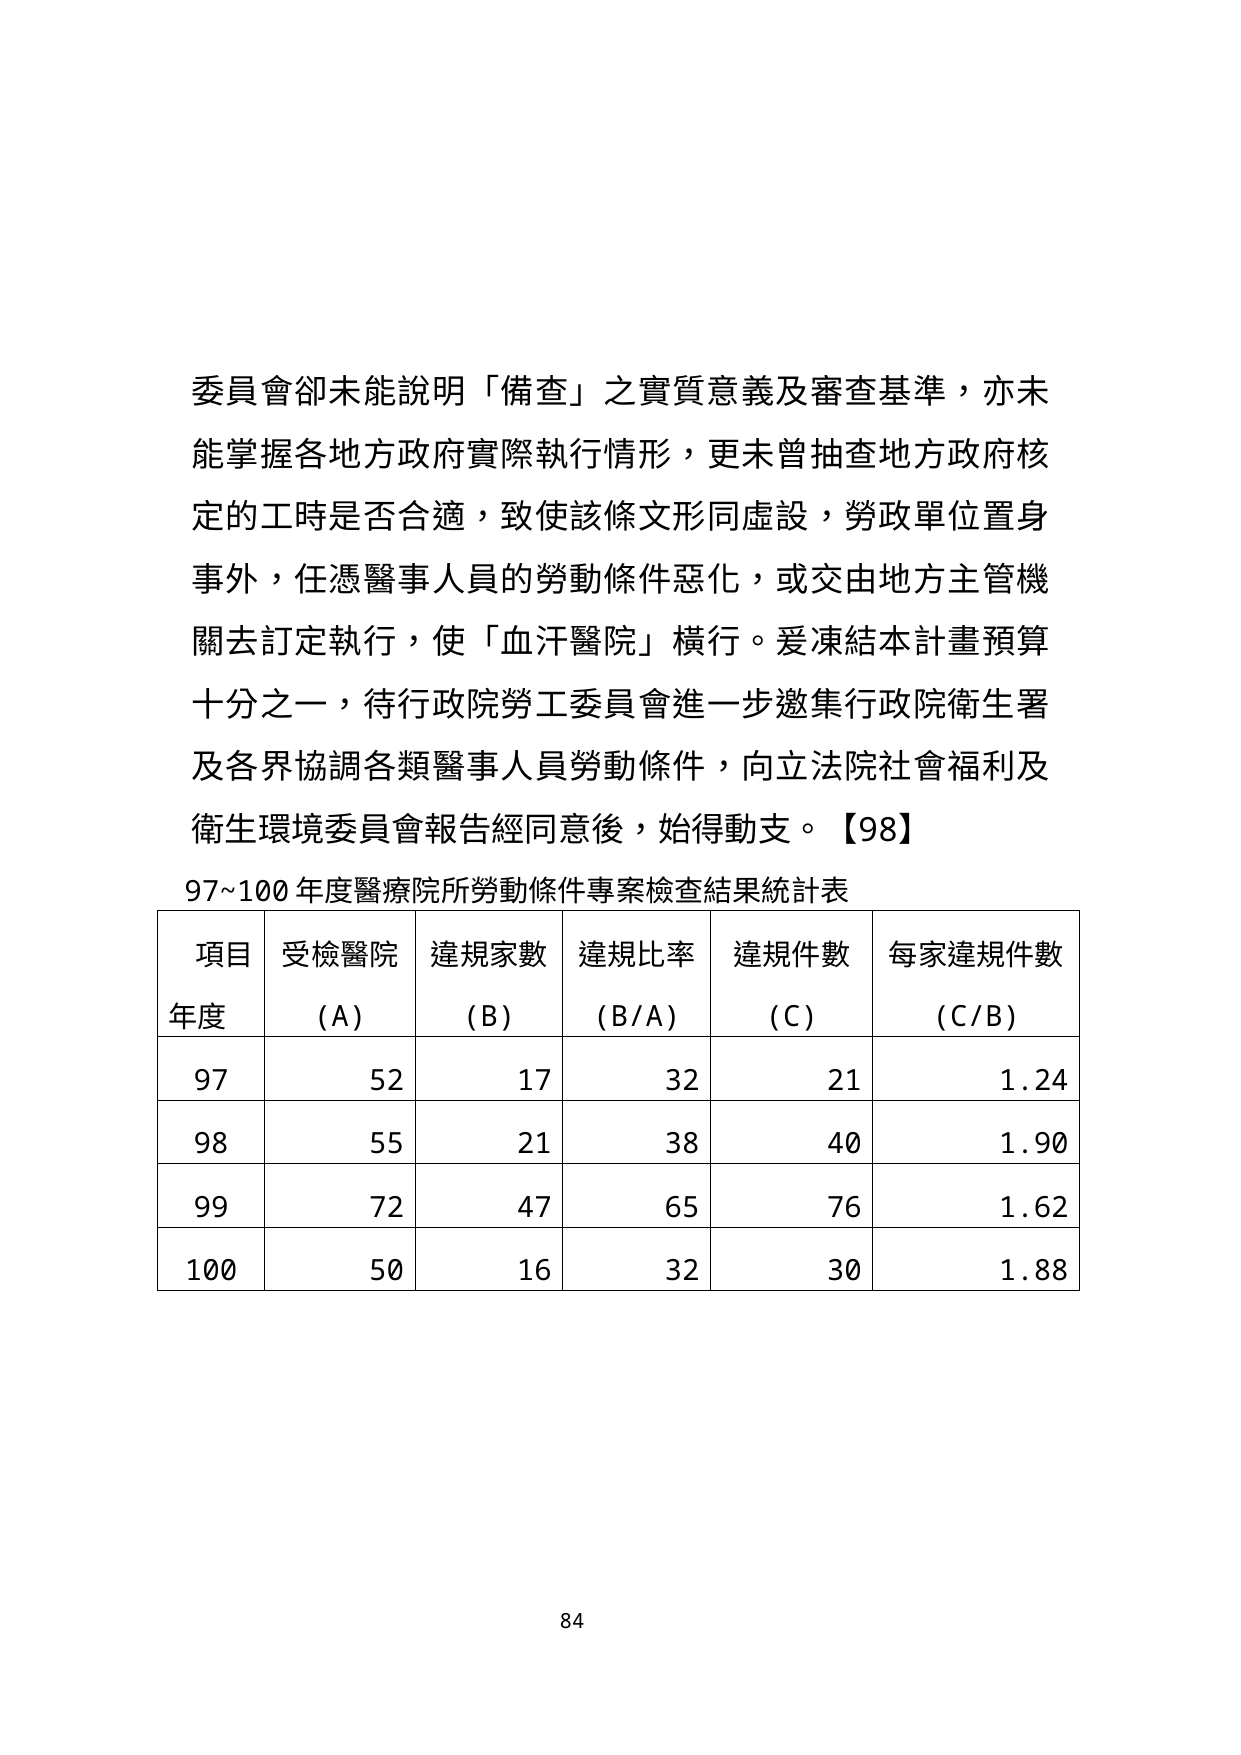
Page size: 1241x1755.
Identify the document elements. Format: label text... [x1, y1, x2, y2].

table_cell 47 [416, 1164, 562, 1227]
text 97~100年度醫療院所勞動條件專案檢查結果統計表 [94, 847, 1050, 910]
table_cell 38 [563, 1101, 710, 1163]
text 委員會卻未能說明「備查」之實質意義及審查基準，亦未能掌握各地方政府實際執行情形，更未曾抽查地方政府核定的工時是否合適，致使該條文形同虛設，勞政單位置身事外，任憑醫事人員的勞動條件惡化，或交由地方主管機關去訂定執行，使「血汗醫院」橫行。爰凍結本計畫預算十分之一，待行政院勞工委員會進一步邀集行政院衛生署及各界協調各類醫事人員勞動條件，向立法院社會福利及衛生環境委員會報告經同意後，始得動支。【98】 [123, 347, 1050, 847]
table_cell 32 [563, 1037, 710, 1099]
table_cell 1.24 [873, 1037, 1079, 1099]
table_cell 32 [563, 1228, 710, 1290]
table_cell 98 [158, 1101, 264, 1163]
table_cell 1.62 [873, 1164, 1079, 1227]
table_header 違規比率 (B/A) [563, 911, 710, 1036]
table_cell 52 [265, 1037, 415, 1099]
table_header 項目 年度 [158, 911, 264, 1036]
table_cell 21 [416, 1101, 562, 1163]
table_cell 30 [711, 1228, 872, 1290]
table_header 違規家數 (B) [416, 911, 562, 1036]
table_cell 21 [711, 1037, 872, 1099]
table_header 每家違規件數 (C/B) [873, 911, 1079, 1036]
table_header 違規件數 (C) [711, 911, 872, 1036]
table_cell 72 [265, 1164, 415, 1227]
table_header 受檢醫院 (A) [265, 911, 415, 1036]
table_cell 17 [416, 1037, 562, 1099]
table_cell 97 [158, 1037, 264, 1099]
table_cell 1.88 [873, 1228, 1079, 1290]
table_cell 50 [265, 1228, 415, 1290]
table_cell 1.90 [873, 1101, 1079, 1163]
table_cell 76 [711, 1164, 872, 1227]
table_cell 55 [265, 1101, 415, 1163]
table_cell 65 [563, 1164, 710, 1227]
table_cell 40 [711, 1101, 872, 1163]
table_cell 99 [158, 1164, 264, 1227]
table_cell 16 [416, 1228, 562, 1290]
table_cell 100 [158, 1228, 264, 1290]
